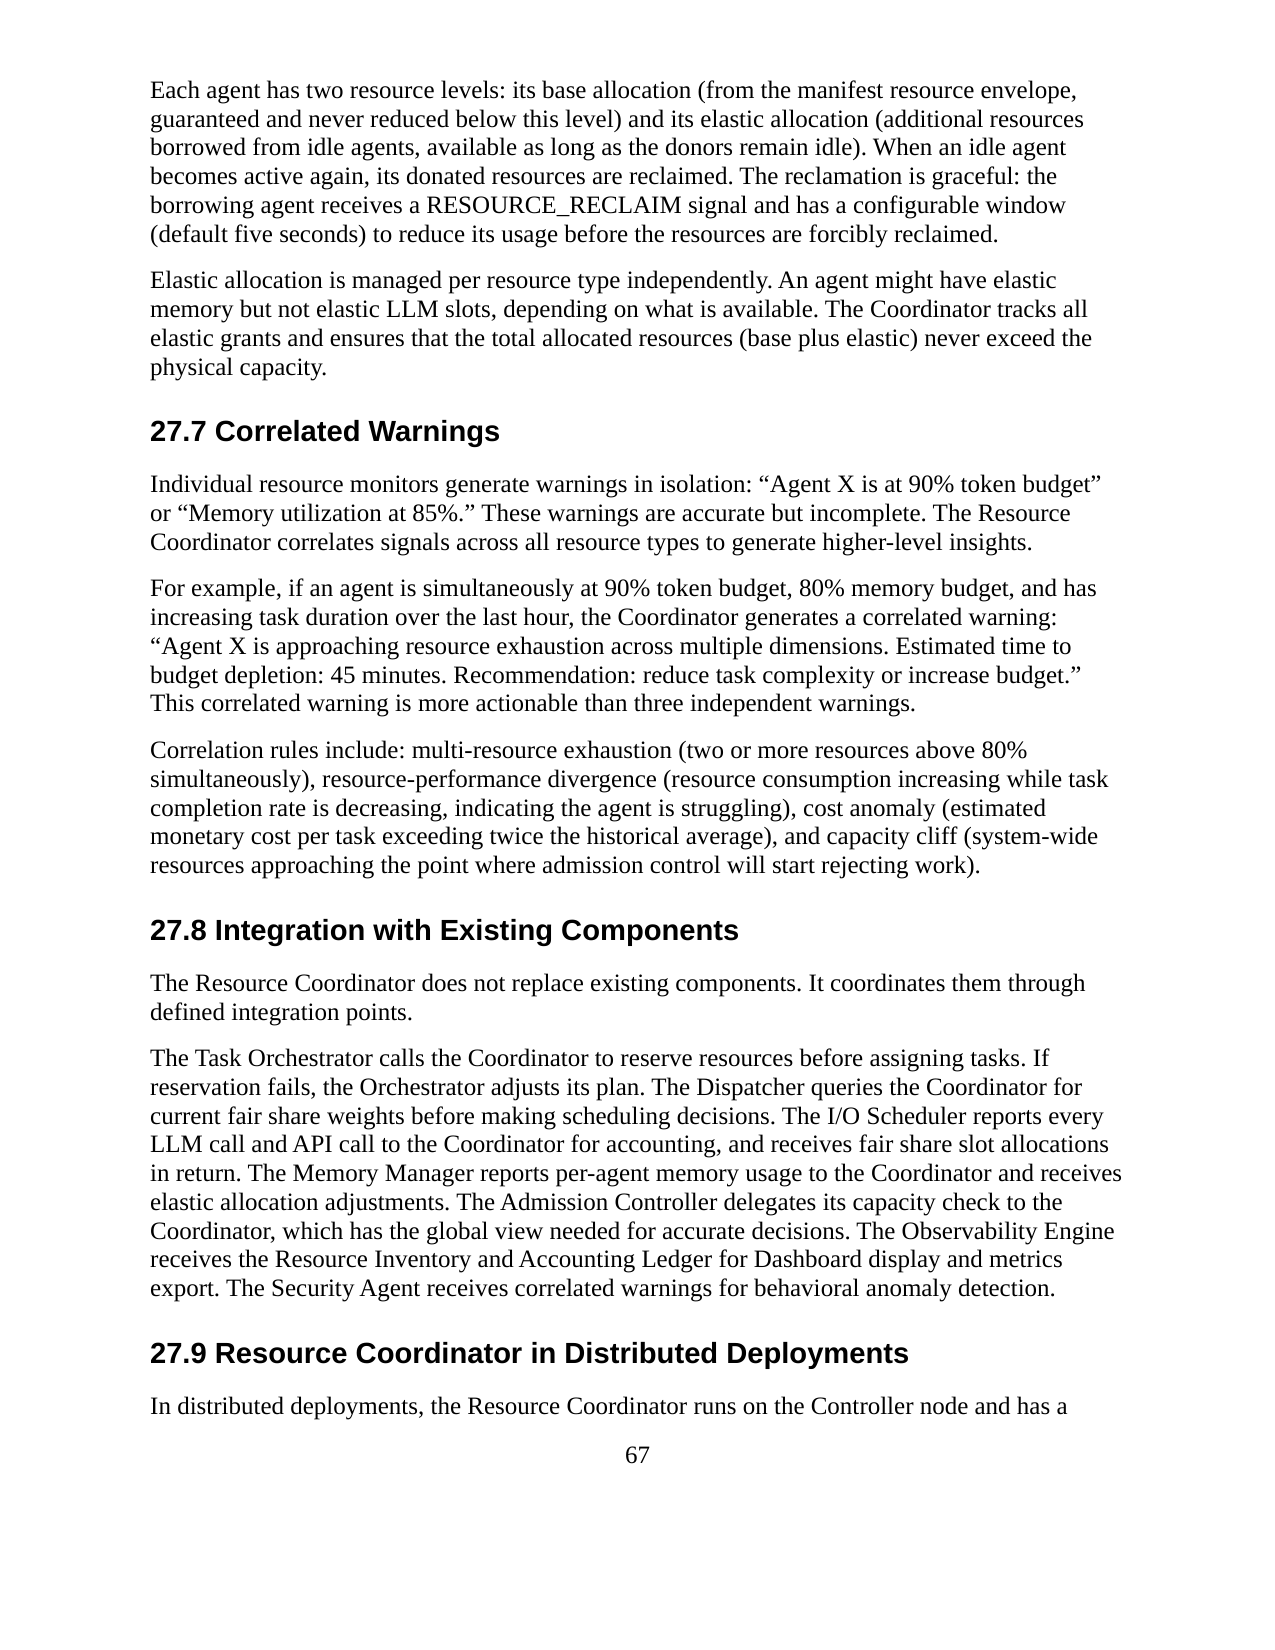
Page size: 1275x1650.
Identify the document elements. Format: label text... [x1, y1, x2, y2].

subtitle 27.8 Integration with Existing Components [150, 913, 1125, 946]
text Correlation rules include: multi-resource exhaustion (two or more resources above 80% simultaneously), resource-performance divergence (resource consumption increasing while task completion rate is decreasing, indicating the agent is struggling), cost anomaly (estimated monetary cost per task exceeding twice the historical average), and capacity cliff (system-wide resources approaching the point where admission control will start rejecting work). [150, 735, 1125, 879]
text In distributed deployments, the Resource Coordinator runs on the Controller node and has a [150, 1391, 1125, 1420]
text Individual resource monitors generate warnings in isolation: “Agent X is at 90% token budget” or “Memory utilization at 85%.” These warnings are accurate but incomplete. The Resource Coordinator correlates signals across all resource types to generate higher-level insights. [150, 469, 1125, 556]
text Each agent has two resource levels: its base allocation (from the manifest resource envelope, guaranteed and never reduced below this level) and its elastic allocation (additional resources borrowed from idle agents, available as long as the donors remain idle). When an idle agent becomes active again, its donated resources are reclaimed. The reclamation is graceful: the borrowing agent receives a RESOURCE_RECLAIM signal and has a configurable window (default five seconds) to reduce its usage before the resources are forcibly reclaimed. [150, 75, 1125, 247]
subtitle 27.7 Correlated Warnings [150, 414, 1125, 448]
text For example, if an agent is simultaneously at 90% token budget, 80% memory budget, and has increasing task duration over the last hour, the Coordinator generates a correlated warning: “Agent X is approaching resource exhaustion across multiple dimensions. Estimated time to budget depletion: 45 minutes. Recommendation: reduce task complexity or increase budget.” This correlated warning is more actionable than three independent warnings. [150, 573, 1125, 717]
text The Task Orchestrator calls the Coordinator to reserve resources before assigning tasks. If reservation fails, the Orchestrator adjusts its plan. The Dispatcher queries the Coordinator for current fair share weights before making scheduling decisions. The I/O Scheduler reports every LLM call and API call to the Coordinator for accounting, and receives fair share slot allocations in return. The Memory Manager reports per-agent memory usage to the Coordinator and receives elastic allocation adjustments. The Admission Controller delegates its capacity check to the Coordinator, which has the global view needed for accurate decisions. The Observability Engine receives the Resource Inventory and Accounting Ledger for Dashboard display and metrics export. The Security Agent receives correlated warnings for behavioral anomaly detection. [150, 1043, 1125, 1302]
subtitle 27.9 Resource Coordinator in Distributed Deployments [150, 1336, 1125, 1369]
text Elastic allocation is managed per resource type independently. An agent might have elastic memory but not elastic LLM slots, depending on what is available. The Coordinator tracks all elastic grants and ensures that the total allocated resources (base plus elastic) never exceed the physical capacity. [150, 265, 1125, 380]
text The Resource Coordinator does not replace existing components. It coordinates them through defined integration points. [150, 968, 1125, 1025]
